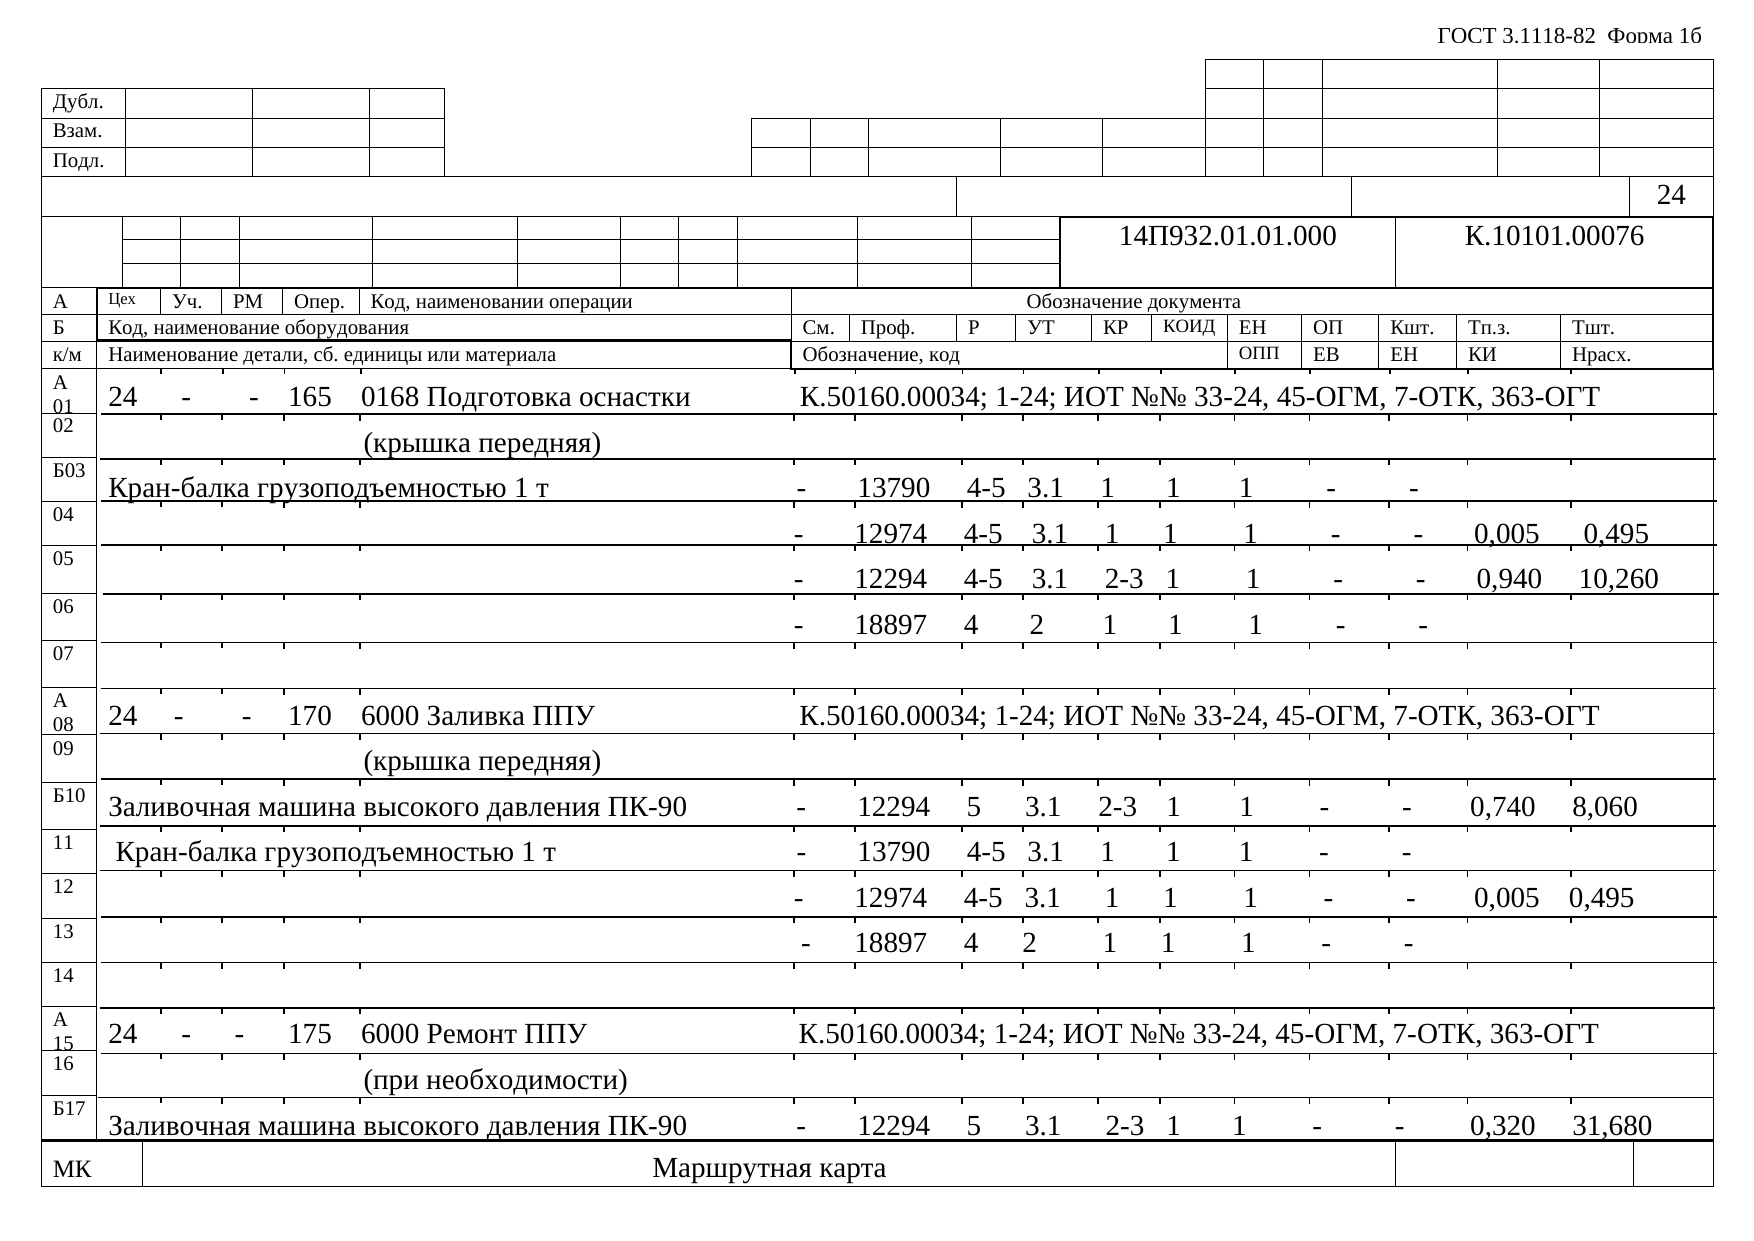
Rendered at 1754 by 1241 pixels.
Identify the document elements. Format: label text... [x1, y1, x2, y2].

table_cell [181, 217, 239, 239]
table_cell 06 [42, 594, 96, 640]
table_cell [370, 148, 444, 176]
table_cell [692, 88, 1205, 117]
table_cell [1323, 148, 1497, 176]
table_cell [123, 264, 180, 287]
table_cell [1001, 119, 1102, 147]
table_cell [373, 264, 517, 287]
table_cell 24 - - 165 0168 Подготовка оснастки К.50160.00034; 1-24; ИОТ №№ 33-24, 45-ОГМ, 7-ОТК, 363-ОГТ (крышка передняя) Кран-балка грузоподъемностью 1 т - 13790 4-5 3.1 1 1 1 - - - 12974 4-5 3.1 1 1 1 - - 0,005 0,495 - 12294 4-5 3.1 2-3 1 1 - - 0,940 10,260 - 18897 4 2 1 1 1 - - 24 - - 170 6000 Заливка ППУ К.50160.00034; 1-24; ИОТ №№ 33-24, 45-ОГМ, 7-ОТК, 363-ОГТ (крышка передняя) Заливочная машина высокого давления ПК-90 - 12294 5 3.1 2-3 1 1 - - 0,740 8,060 Кран-балка грузоподъемностью 1 т - 13790 4-5 3.1 1 1 1 - - - 12974 4-5 3.1 1 1 1 - - 0,005 0,495 - 18897 4 2 1 1 1 - - 24 - - 175 6000 Ремонт ППУ К.50160.00034; 1-24; ИОТ №№ 33-24, 45-ОГМ, 7-ОТК, 363-ОГТ (при необходимости) Заливочная машина высокого давления ПК-90 - 12294 5 3.1 2-3 1 1 - - 0,320 31,680 [97, 369, 1713, 1139]
table_header [1600, 60, 1713, 88]
table_cell [957, 177, 1351, 216]
table_cell Р [957, 315, 1015, 341]
table_cell [869, 119, 1000, 147]
table_header [1498, 60, 1599, 88]
table_cell 13 [42, 919, 96, 962]
table_cell Код, наименовании операции [360, 289, 791, 314]
table_cell [1498, 119, 1599, 147]
table_cell Взам. [42, 119, 125, 147]
table_cell Тшт. [1561, 315, 1712, 341]
table_cell [1634, 1142, 1713, 1186]
table_cell КР [1092, 315, 1151, 341]
table_cell Наименование детали, сб. единицы или материала [97, 342, 790, 368]
table_cell [1264, 148, 1322, 176]
table_cell [1600, 119, 1713, 147]
table_cell А 15 [42, 1007, 96, 1050]
table_cell Б17 [42, 1096, 96, 1139]
table_cell [126, 89, 252, 117]
table_header [1323, 60, 1497, 88]
table_cell Подл. [42, 148, 125, 176]
table_cell [738, 264, 857, 287]
table_cell [123, 240, 180, 263]
table_cell Нрасх. [1561, 342, 1712, 368]
table_cell [518, 240, 620, 263]
table_cell [738, 217, 857, 239]
table_cell [972, 264, 1059, 287]
table_cell [621, 264, 678, 287]
table_cell [370, 89, 444, 117]
table_cell 14П932.01.01.000 [1061, 218, 1395, 287]
table_cell к/м [42, 342, 96, 368]
table_cell [1600, 148, 1713, 176]
table_cell [518, 264, 620, 287]
table_header [1264, 60, 1322, 88]
table_cell Уч. [161, 289, 221, 314]
table_cell Тп.з. [1457, 315, 1560, 341]
table_cell [253, 119, 369, 147]
table_cell [240, 217, 372, 239]
table_header [1206, 60, 1263, 88]
table_cell [370, 119, 444, 147]
table_cell 09 [42, 735, 96, 782]
table_cell Кшт. [1379, 315, 1456, 341]
table_cell [518, 217, 620, 239]
table_cell [811, 148, 868, 176]
table_cell [1498, 148, 1599, 176]
table_cell Б10 [42, 783, 96, 829]
table_cell [1001, 148, 1102, 176]
table_cell [679, 264, 737, 287]
table_cell [1103, 148, 1205, 176]
table_cell [42, 177, 956, 216]
table_cell [972, 240, 1059, 263]
table_cell ЕВ [1302, 342, 1378, 368]
table_cell [253, 89, 369, 117]
table_cell [1323, 89, 1497, 117]
table_cell [181, 240, 239, 263]
table_cell [752, 148, 810, 176]
table_cell Цех [98, 289, 160, 314]
table_cell [869, 148, 1000, 176]
table_header [41, 59, 1205, 88]
table_cell 12 [42, 874, 96, 917]
table_cell [445, 88, 692, 117]
table_cell [373, 217, 517, 239]
table_cell Обозначение, код [792, 342, 1227, 368]
table_cell [1206, 148, 1263, 176]
table_cell УТ [1016, 315, 1091, 341]
table_cell 24 [1630, 177, 1713, 216]
table_cell См.. [792, 315, 849, 341]
table_cell Б03 [42, 458, 96, 501]
table_cell Маршрутная карта [143, 1142, 1395, 1186]
table_cell [621, 240, 678, 263]
table_cell 02 [42, 414, 96, 457]
table_cell Проф. [850, 315, 956, 341]
table_cell А 01 [42, 369, 96, 412]
table_cell 07 [42, 641, 96, 687]
table_cell ЕН [1379, 342, 1456, 368]
table_cell [1264, 89, 1322, 117]
table_cell [1206, 89, 1263, 117]
table_cell [240, 240, 372, 263]
table_cell К.10101.00076 [1396, 218, 1712, 287]
table_cell Б [42, 315, 96, 341]
table_cell [126, 119, 252, 147]
table_cell ОП [1302, 315, 1378, 341]
table_cell [445, 118, 751, 176]
table_cell [811, 119, 868, 147]
table_cell ЕН [1228, 315, 1301, 341]
table_cell Обозначение документа [792, 289, 1712, 314]
table_cell [42, 217, 122, 287]
table_cell [738, 240, 857, 263]
table_cell [858, 264, 971, 287]
table_cell 16 [42, 1051, 96, 1094]
table_cell ОПП [1228, 342, 1301, 368]
table_cell [1264, 119, 1322, 147]
table_cell [752, 119, 810, 147]
table_cell [679, 240, 737, 263]
table_cell [373, 240, 517, 263]
table_cell [253, 148, 369, 176]
table_cell [123, 217, 180, 239]
table_cell [858, 240, 971, 263]
table_cell 04 [42, 502, 96, 545]
table_cell [679, 217, 737, 239]
table_cell [1396, 1142, 1633, 1186]
table_cell РМ [222, 289, 282, 314]
table_cell 11 [42, 830, 96, 873]
table_cell [1600, 89, 1713, 117]
table_cell 14 [42, 963, 96, 1006]
table_cell [1498, 89, 1599, 117]
table_cell [240, 264, 372, 287]
table_cell Дубл. [42, 89, 125, 117]
table_cell [1352, 177, 1629, 216]
table_cell [972, 217, 1059, 239]
table_cell 05 [42, 546, 96, 592]
table_cell МК [42, 1142, 142, 1186]
table_cell КОИД [1152, 315, 1227, 341]
table_cell Код, наименование оборудования [98, 315, 791, 339]
table_cell [621, 217, 678, 239]
table_cell [1206, 119, 1263, 147]
table_cell [858, 217, 971, 239]
table_cell А [42, 288, 96, 314]
table_cell [181, 264, 239, 287]
table_cell КИ [1457, 342, 1560, 368]
table_cell [126, 148, 252, 176]
table_cell [1323, 119, 1497, 147]
table_cell А 08 [42, 688, 96, 734]
table_cell Опер. [283, 289, 359, 314]
table_cell [1103, 119, 1205, 147]
